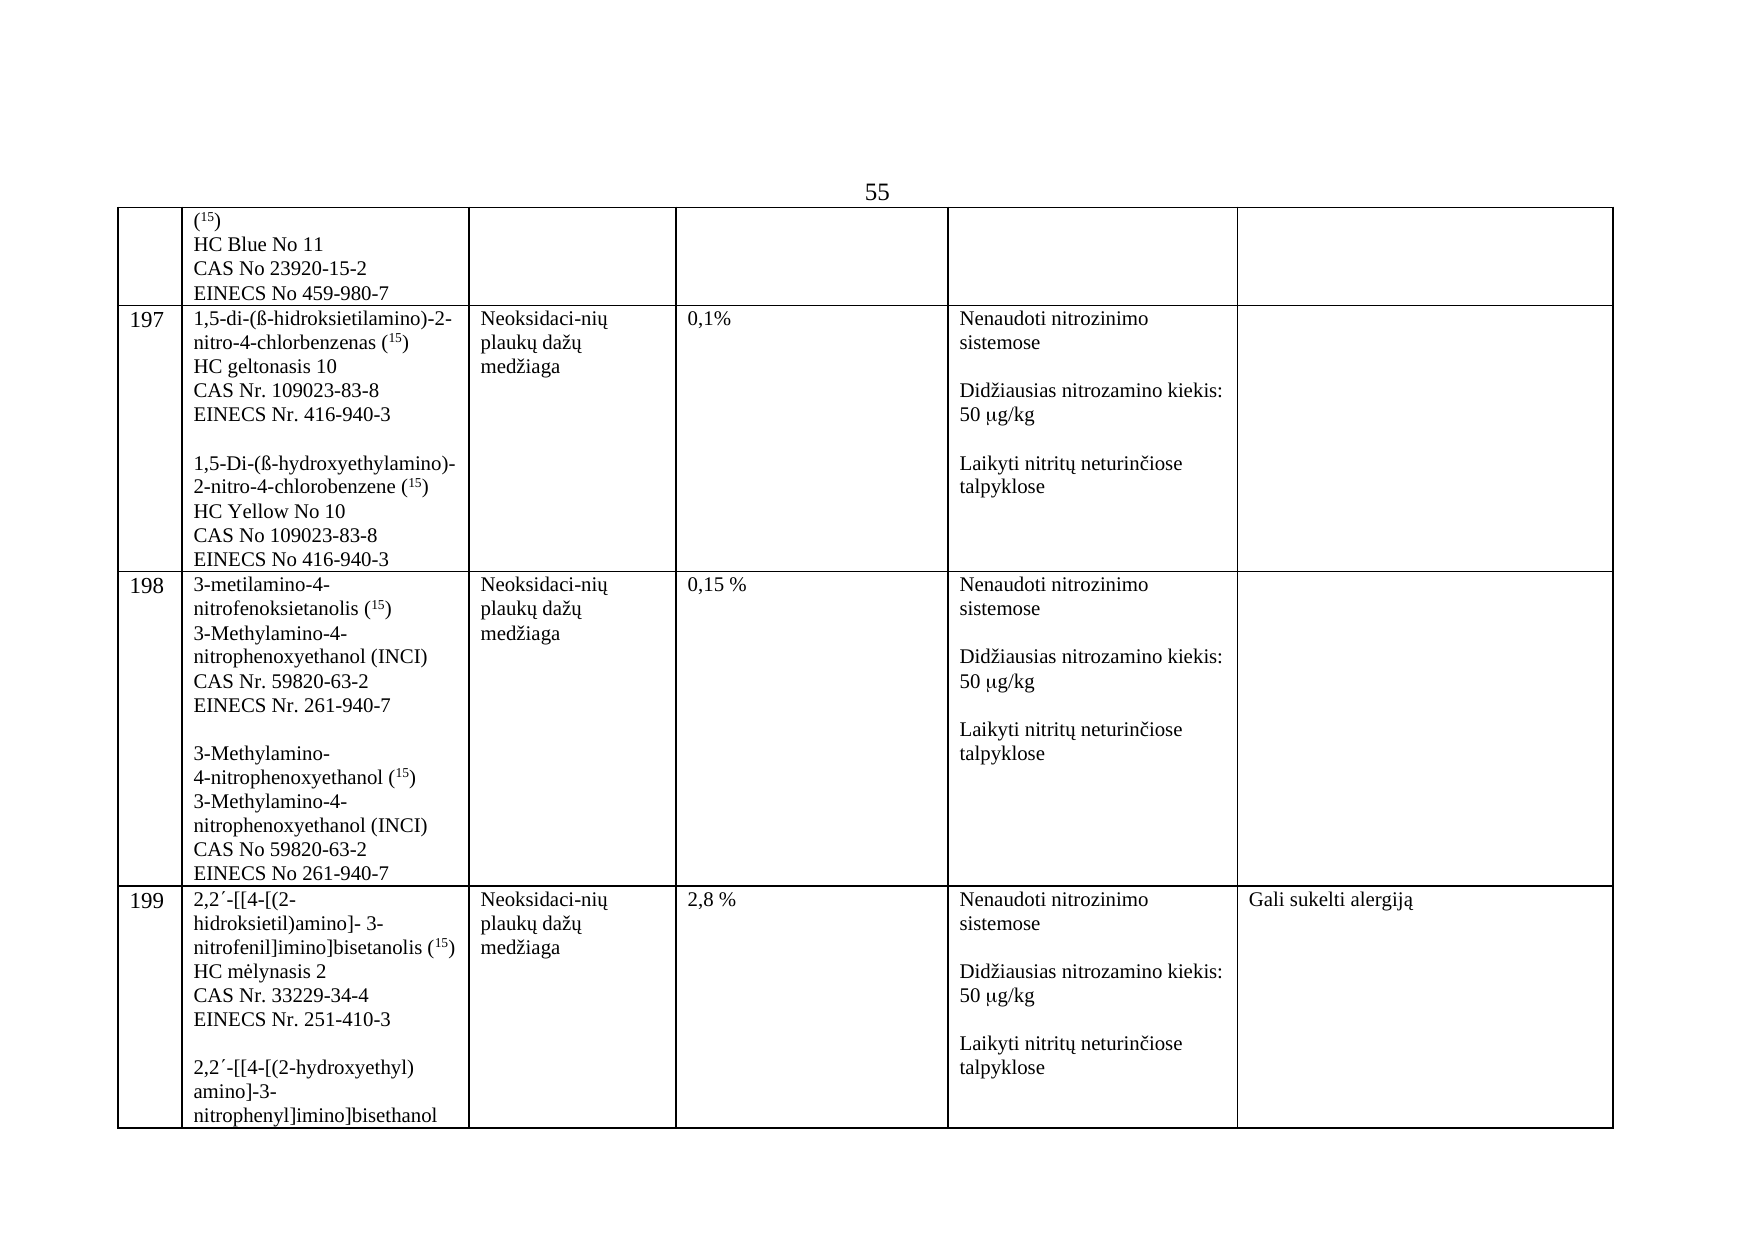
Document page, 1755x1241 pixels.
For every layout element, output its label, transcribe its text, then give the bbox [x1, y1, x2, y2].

table_cell Nenaudoti nitrozinimo sistemose Didžiausias nitrozamino kiekis: 50 g/kg Laikyti nitritų neturinčiose talpyklose [949, 887, 1237, 1127]
table_cell 0,15 % [677, 572, 947, 885]
table_cell (15) HC Blue No 11 CAS No 23920-15-2 EINECS No 459-980-7 [183, 208, 468, 304]
table_cell 1,5-di-(ß-hidroksietilamino)-2- nitro-4-chlorbenzenas (15) HC geltonasis 10 CAS Nr. 109023-83-8 EINECS Nr. 416-940-3 1,5-Di-(ß-hydroxyethylamino)- 2-nitro-4-chlorobenzene (15) HC Yellow No 10 CAS No 109023-83-8 EINECS No 416-940-3 [183, 306, 468, 571]
table_cell 198 [119, 572, 181, 885]
table_cell [1238, 572, 1612, 885]
table_cell [1614, 885, 1754, 1127]
table_cell Nenaudoti nitrozinimo sistemose Didžiausias nitrozamino kiekis: 50 g/kg Laikyti nitritų neturinčiose talpyklose [949, 572, 1237, 885]
table_cell 197 [119, 306, 181, 571]
table_cell [1614, 571, 1754, 885]
table_cell 2,8 % [677, 887, 947, 1127]
table_cell [949, 208, 1237, 304]
table_cell [1238, 208, 1612, 304]
table_cell [1614, 207, 1754, 304]
table_cell Gali sukelti alergiją [1238, 887, 1612, 1127]
table_cell [1614, 305, 1754, 571]
table_cell Neoksidaci-nių plaukų dažų medžiaga [470, 306, 675, 571]
table_cell 0,1% [677, 306, 947, 571]
table_cell [677, 208, 947, 304]
table_cell [1238, 306, 1612, 571]
table_cell Neoksidaci-nių plaukų dažų medžiaga [470, 887, 675, 1127]
table_cell Neoksidaci-nių plaukų dažų medžiaga [470, 572, 675, 885]
table_cell [119, 208, 181, 304]
table_cell 3-metilamino-4-nitrofenoksietanolis (15) 3-Methylamino-4-nitrophenoxyethanol (INCI) CAS Nr. 59820-63-2 EINECS Nr. 261-940-7 3-Methylamino- 4-nitrophenoxyethanol (15) 3-Methylamino-4-nitrophenoxyethanol (INCI) CAS No 59820-63-2 EINECS No 261-940-7 [183, 572, 468, 885]
table_cell [470, 208, 675, 304]
table_cell 2,2-[[4-[(2-hidroksietil)amino]- 3-nitrofenil]imino]bisetanolis (15) HC mėlynasis 2 CAS Nr. 33229-34-4 EINECS Nr. 251-410-3 2,2-[[4-[(2-hydroxyethyl) amino]-3-nitrophenyl]imino]bisethanol [183, 887, 468, 1127]
table_cell 199 [119, 887, 181, 1127]
table_cell Nenaudoti nitrozinimo sistemose Didžiausias nitrozamino kiekis: 50 g/kg Laikyti nitritų neturinčiose talpyklose [949, 306, 1237, 571]
